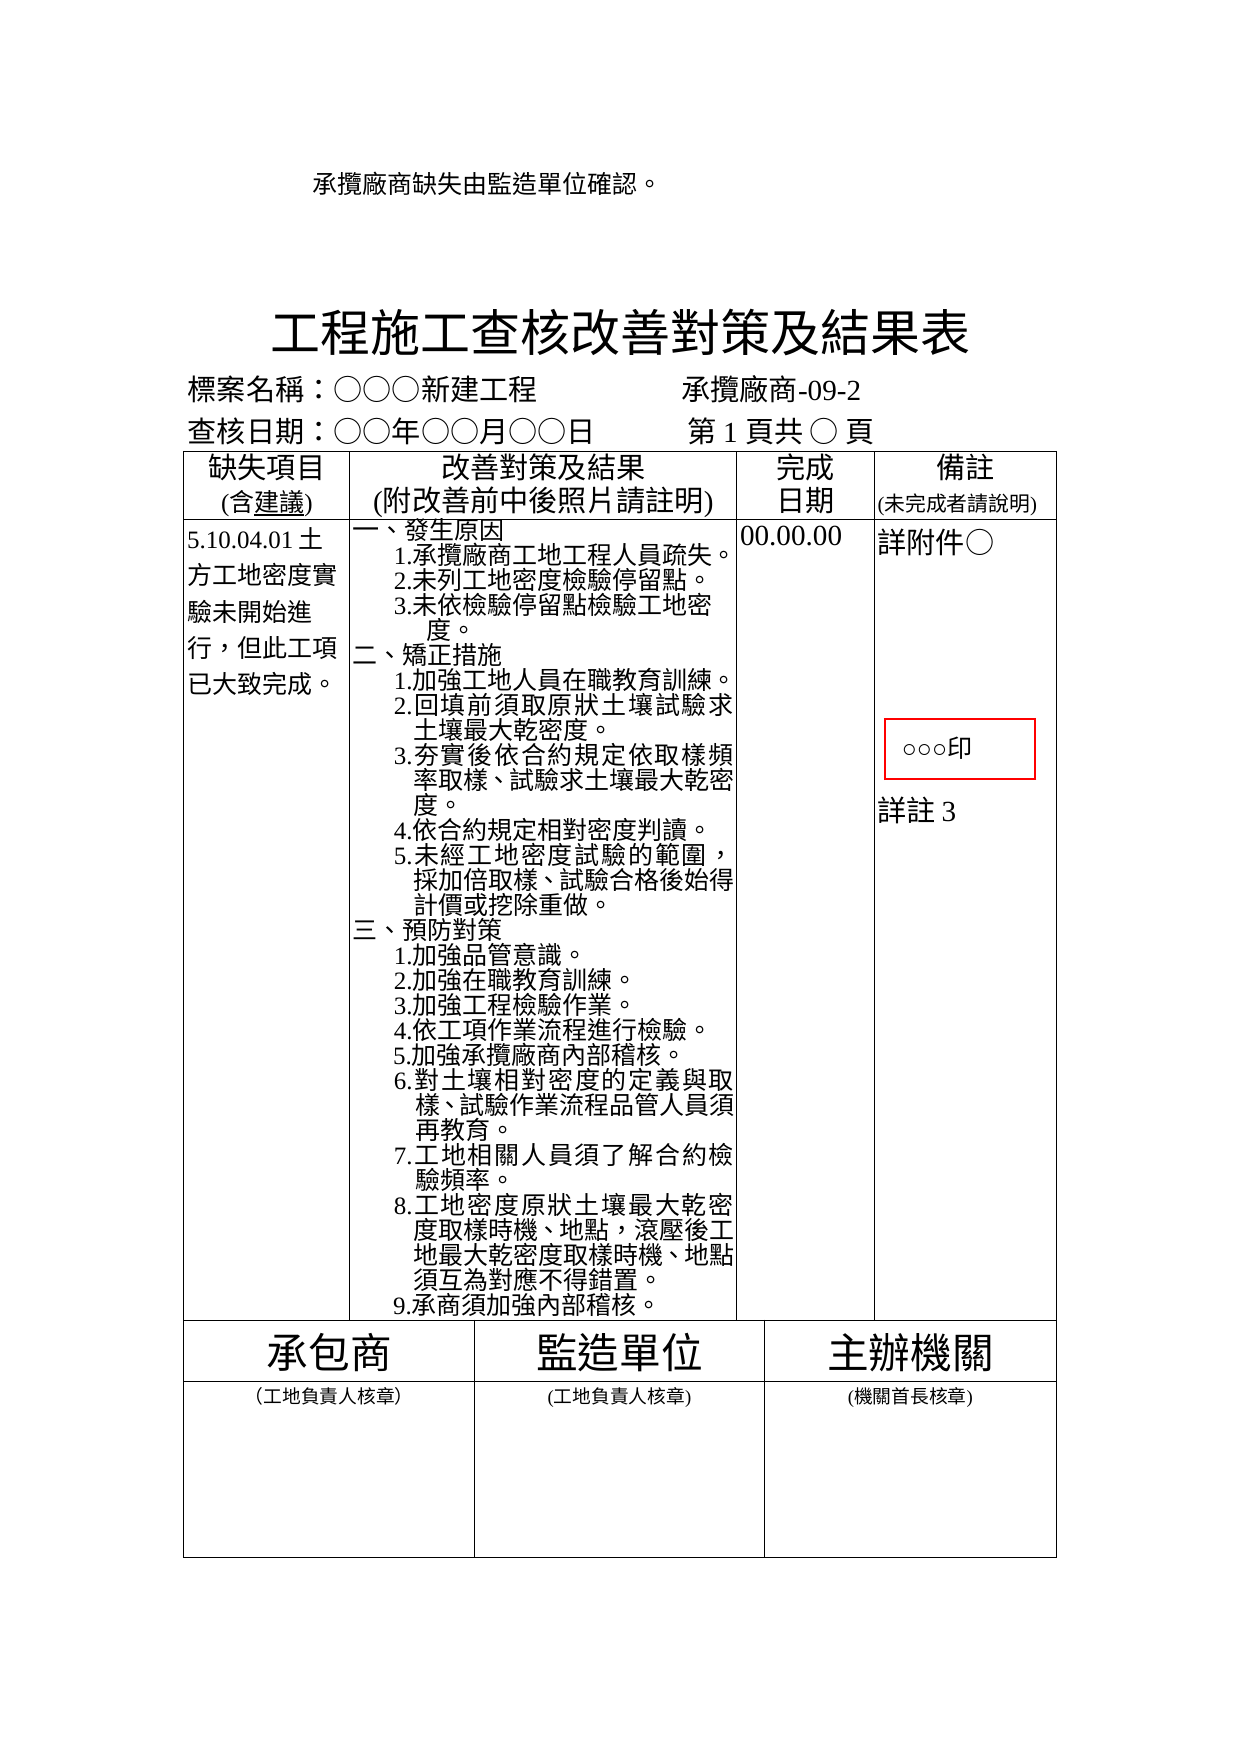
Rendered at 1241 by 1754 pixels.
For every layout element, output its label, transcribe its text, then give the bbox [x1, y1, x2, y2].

table_cell 承包商 [184, 1321, 474, 1381]
table_cell 5.10.04.01土方工地密度實驗未開始進行，但此工項已大致完成。 [184, 520, 349, 1319]
table_cell (工地負責人核章) [475, 1382, 764, 1557]
text 查核日期：○○年○○月○○日 第 1 頁共 ○ 頁 [187, 408, 1053, 451]
text 標案名稱：○○○新建工程 承攬廠商-09-2 [187, 366, 1053, 408]
table_cell 一、發生原因 1.承攬廠商工地工程人員疏失。 2.未列工地密度檢驗停留點。 3.未依檢驗停留點檢驗工地密度。 二、矯正措施 1.加強工地人員在職教育訓練。 2.回填前須取原狀土壤試驗求土壤最大乾密度。 3.夯實後依合約規定依取樣頻率取樣、試驗求土壤最大乾密度。 4.依合約規定相對密度判讀。 5.未經工地密度試驗的範圍，採加倍取樣、試驗合格後始得計價或挖除重做。 三、預防對策 1.加強品管意識。 2.加強在職教育訓練。 3.加強工程檢驗作業。 4.依工項作業流程進行檢驗。 5.加強承攬廠商內部稽核。 6.對土壤相對密度的定義與取樣、試驗作業流程品管人員須再教育。 7.工地相關人員須了解合約檢驗頻率。 8.工地密度原狀土壤最大乾密度取樣時機、地點，滾壓後工地最大乾密度取樣時機、地點須互為對應不得錯置。 9.承商須加強內部稽核。 [350, 520, 736, 1319]
table_cell 監造單位 [475, 1321, 764, 1381]
table_header 備註 (未完成者請說明) [875, 452, 1056, 518]
table_cell （工地負責人核章） [184, 1382, 474, 1557]
table_cell 00.00.00 [737, 520, 874, 1319]
table_cell 主辦機關 [765, 1321, 1056, 1381]
table_header 完成 日期 [737, 452, 874, 518]
table_header 改善對策及結果 (附改善前中後照片請註明) [350, 452, 736, 518]
text 承攬廠商缺失由監造單位確認。 [237, 173, 1053, 198]
table_cell (機關首長核章) [765, 1382, 1056, 1557]
text 工程施工查核改善對策及結果表 [187, 211, 1053, 366]
table_cell 詳附件○ 詳註3 [875, 520, 1056, 1319]
table_header 缺失項目 (含建議) [184, 452, 349, 518]
